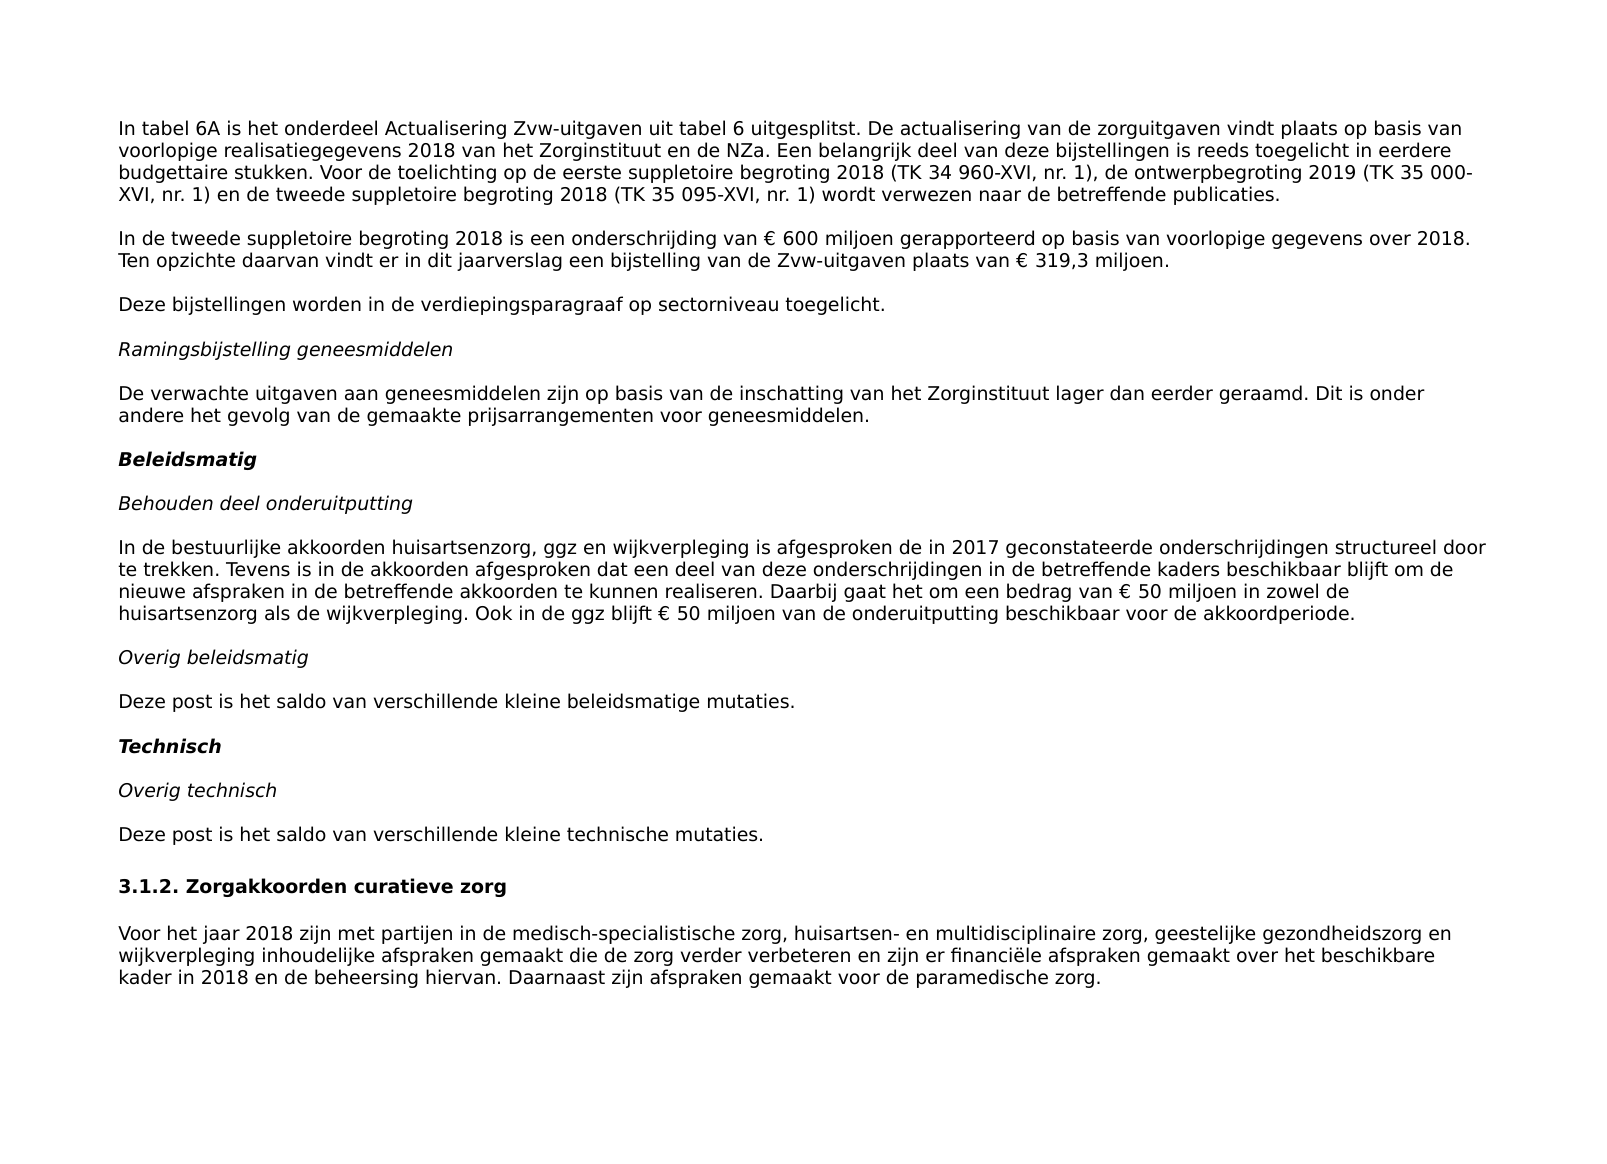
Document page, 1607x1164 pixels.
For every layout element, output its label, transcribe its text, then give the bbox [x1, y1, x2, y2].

subtitle Overig technisch [118, 780, 1488, 802]
text Voor het jaar 2018 zijn met partijen in de medisch-specialistische zorg, huisartsen- en multidisciplinaire zorg, geestelijke gezondheidszorg en wijkverpleging inhoudelijke afspraken gemaakt die de zorg verder verbeteren en zijn er financiële afspraken gemaakt over het beschikbare kader in 2018 en de beheersing hiervan. Daarnaast zijn afspraken gemaakt voor de paramedische zorg. [118, 923, 1488, 989]
subtitle Overig beleidsmatig [118, 647, 1488, 669]
subtitle 3.1.2. Zorgakkoorden curatieve zorg [118, 876, 1488, 898]
subtitle Technisch [118, 736, 1488, 758]
text Deze post is het saldo van verschillende kleine technische mutaties. [118, 824, 1488, 846]
text In de tweede suppletoire begroting 2018 is een onderschrijding van € 600 miljoen gerapporteerd op basis van voorlopige gegevens over 2018. Ten opzichte daarvan vindt er in dit jaarverslag een bijstelling van de Zvw-uitgaven plaats van € 319,3 miljoen. [118, 228, 1488, 272]
text In tabel 6A is het onderdeel Actualisering Zvw-uitgaven uit tabel 6 uitgesplitst. De actualisering van de zorguitgaven vindt plaats op basis van voorlopige realisatiegegevens 2018 van het Zorginstituut en de NZa. Een belangrijk deel van deze bijstellingen is reeds toegelicht in eerdere budgettaire stukken. Voor de toelichting op de eerste suppletoire begroting 2018 (TK 34 960-XVI, nr. 1), de ontwerpbegroting 2019 (TK 35 000-XVI, nr. 1) en de tweede suppletoire begroting 2018 (TK 35 095-XVI, nr. 1) wordt verwezen naar de betreffende publicaties. [118, 118, 1488, 206]
text In de bestuurlijke akkoorden huisartsenzorg, ggz en wijkverpleging is afgesproken de in 2017 geconstateerde onderschrijdingen structureel door te trekken. Tevens is in de akkoorden afgesproken dat een deel van deze onderschrijdingen in de betreffende kaders beschikbaar blijft om de nieuwe afspraken in de betreffende akkoorden te kunnen realiseren. Daarbij gaat het om een bedrag van € 50 miljoen in zowel de huisartsenzorg als de wijkverpleging. Ook in de ggz blijft € 50 miljoen van de onderuitputting beschikbaar voor de akkoordperiode. [118, 537, 1488, 625]
text Deze post is het saldo van verschillende kleine beleidsmatige mutaties. [118, 691, 1488, 713]
subtitle Behouden deel onderuitputting [118, 493, 1488, 515]
subtitle Beleidsmatig [118, 449, 1488, 471]
text De verwachte uitgaven aan geneesmiddelen zijn op basis van de inschatting van het Zorginstituut lager dan eerder geraamd. Dit is onder andere het gevolg van de gemaakte prijsarrangementen voor geneesmiddelen. [118, 383, 1488, 427]
subtitle Ramingsbijstelling geneesmiddelen [118, 338, 1488, 361]
text Deze bijstellingen worden in de verdiepingsparagraaf op sectorniveau toegelicht. [118, 294, 1488, 316]
